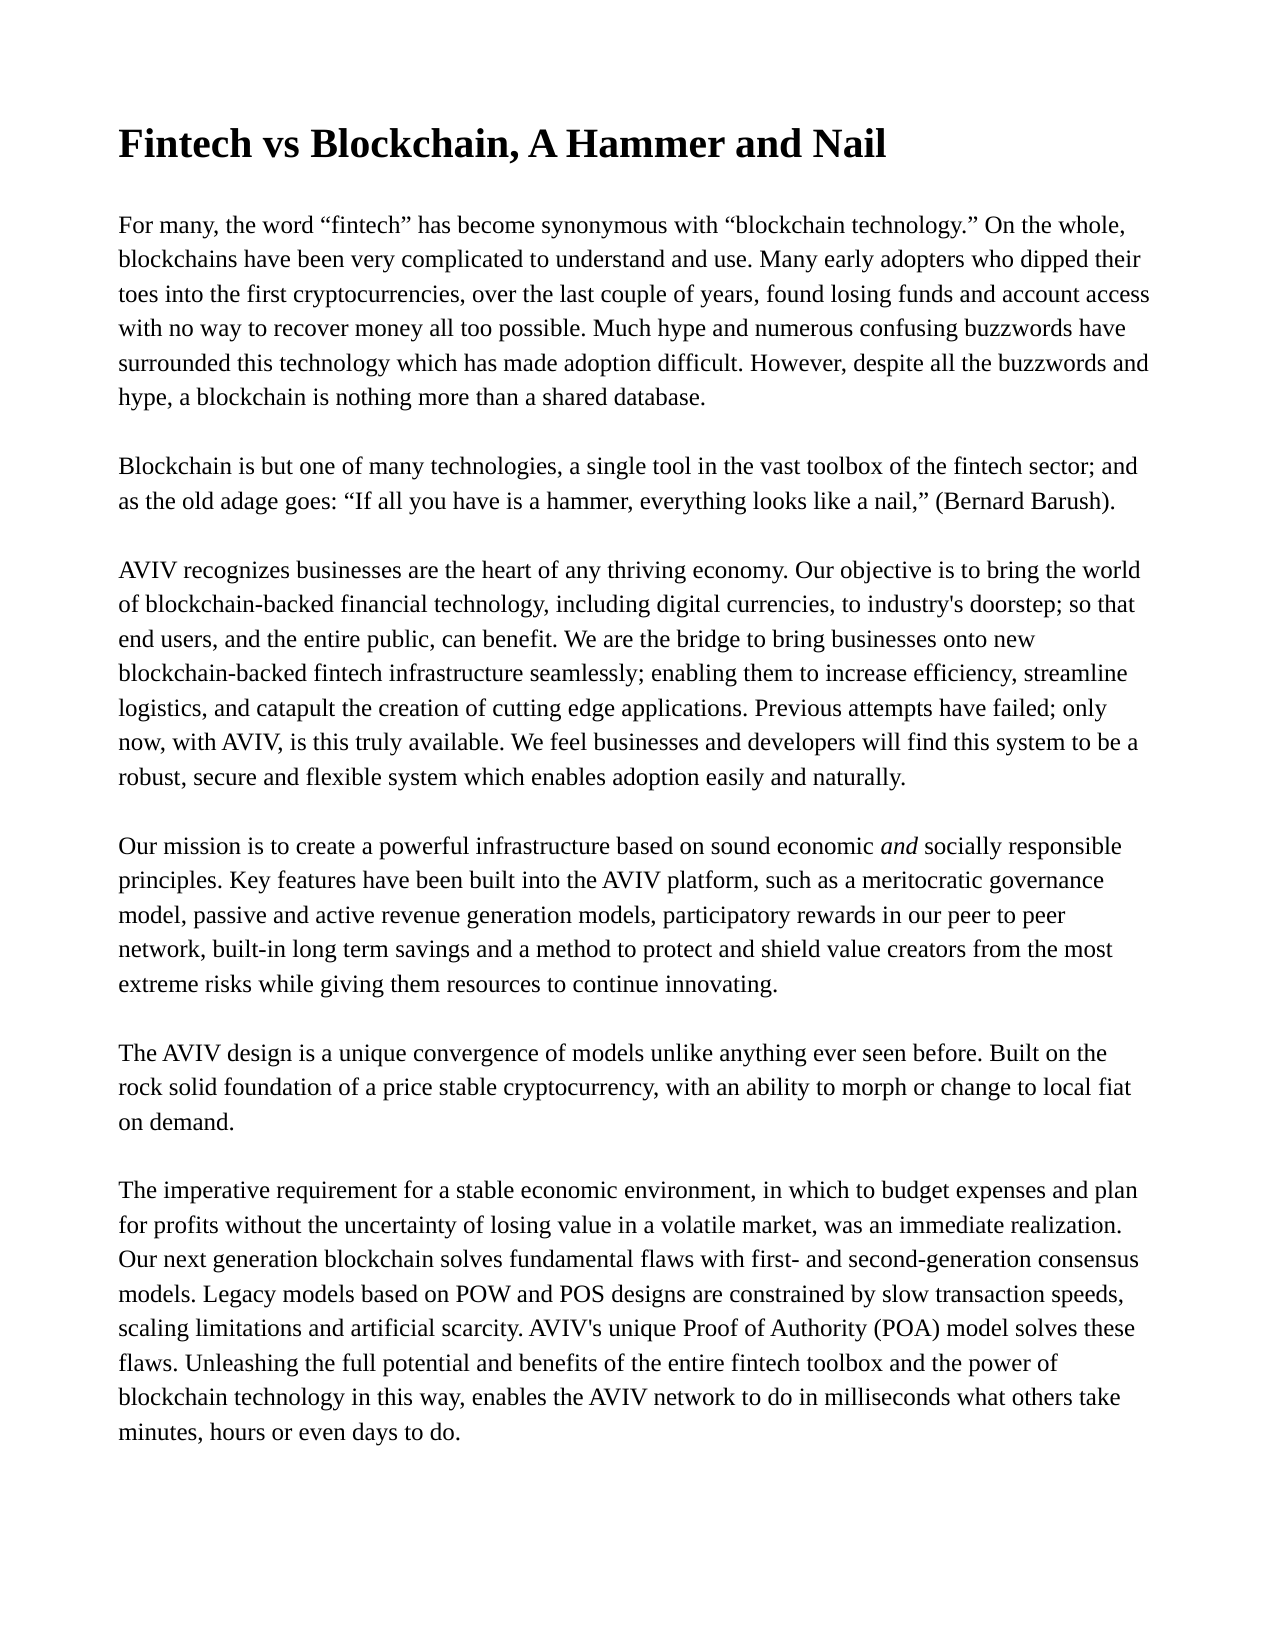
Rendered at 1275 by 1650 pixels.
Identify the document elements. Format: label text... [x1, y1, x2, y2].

text For many, the word “fintech” has become synonymous with “blockchain technology.” On the whole, blockchains have been very complicated to understand and use. Many early adopters who dipped their toes into the first cryptocurrencies, over the last couple of years, found losing funds and account access with no way to recover money all too possible. Much hype and numerous confusing buzzwords have surrounded this technology which has made adoption difficult. However, despite all the buzzwords and hype, a blockchain is nothing more than a shared database. [118, 210, 1157, 411]
text AVIV recognizes businesses are the heart of any thriving economy. Our objective is to bring the world of blockchain-backed financial technology, including digital currencies, to industry's doorstep; so that end users, and the entire public, can benefit. We are the bridge to bring businesses onto new blockchain-backed fintech infrastructure seamlessly; enabling them to increase efficiency, streamline logistics, and catapult the creation of cutting edge applications. Previous attempts have failed; only now, with AVIV, is this truly available. We feel businesses and developers will find this system to be a robust, secure and flexible system which enables adoption easily and naturally. [118, 555, 1157, 791]
text The AVIV design is a unique convergence of models unlike anything ever seen before. Built on the rock solid foundation of a price stable cryptocurrency, with an ability to morph or change to local fiat on demand. [118, 1038, 1157, 1135]
text The imperative requirement for a stable economic environment, in which to budget expenses and plan for profits without the uncertainty of losing value in a volatile market, was an immediate realization. Our next generation blockchain solves fundamental flaws with first- and second-generation consensus models. Legacy models based on POW and POS designs are constrained by slow transaction speeds, scaling limitations and artificial scarcity. AVIV's unique Proof of Authority (POA) model solves these flaws. Unleashing the full potential and benefits of the entire fintech toolbox and the power of blockchain technology in this way, enables the AVIV network to do in milliseconds what others take minutes, hours or even days to do. [118, 1176, 1157, 1446]
text Blockchain is but one of many technologies, a single tool in the vast toolbox of the fintech sector; and as the old adage goes: “If all you have is a hammer, everything looks like a nail,” (Bernard Barush). [118, 451, 1157, 515]
text Fintech vs Blockchain, A Hammer and Nail [118, 118, 1157, 166]
text Our mission is to create a powerful infrastructure based on sound economic and socially responsible principles. Key features have been built into the AVIV platform, such as a meritocratic governance model, passive and active revenue generation models, participatory rewards in our peer to peer network, built-in long term savings and a method to protect and shield value creators from the most extreme risks while giving them resources to continue innovating. [118, 831, 1157, 997]
